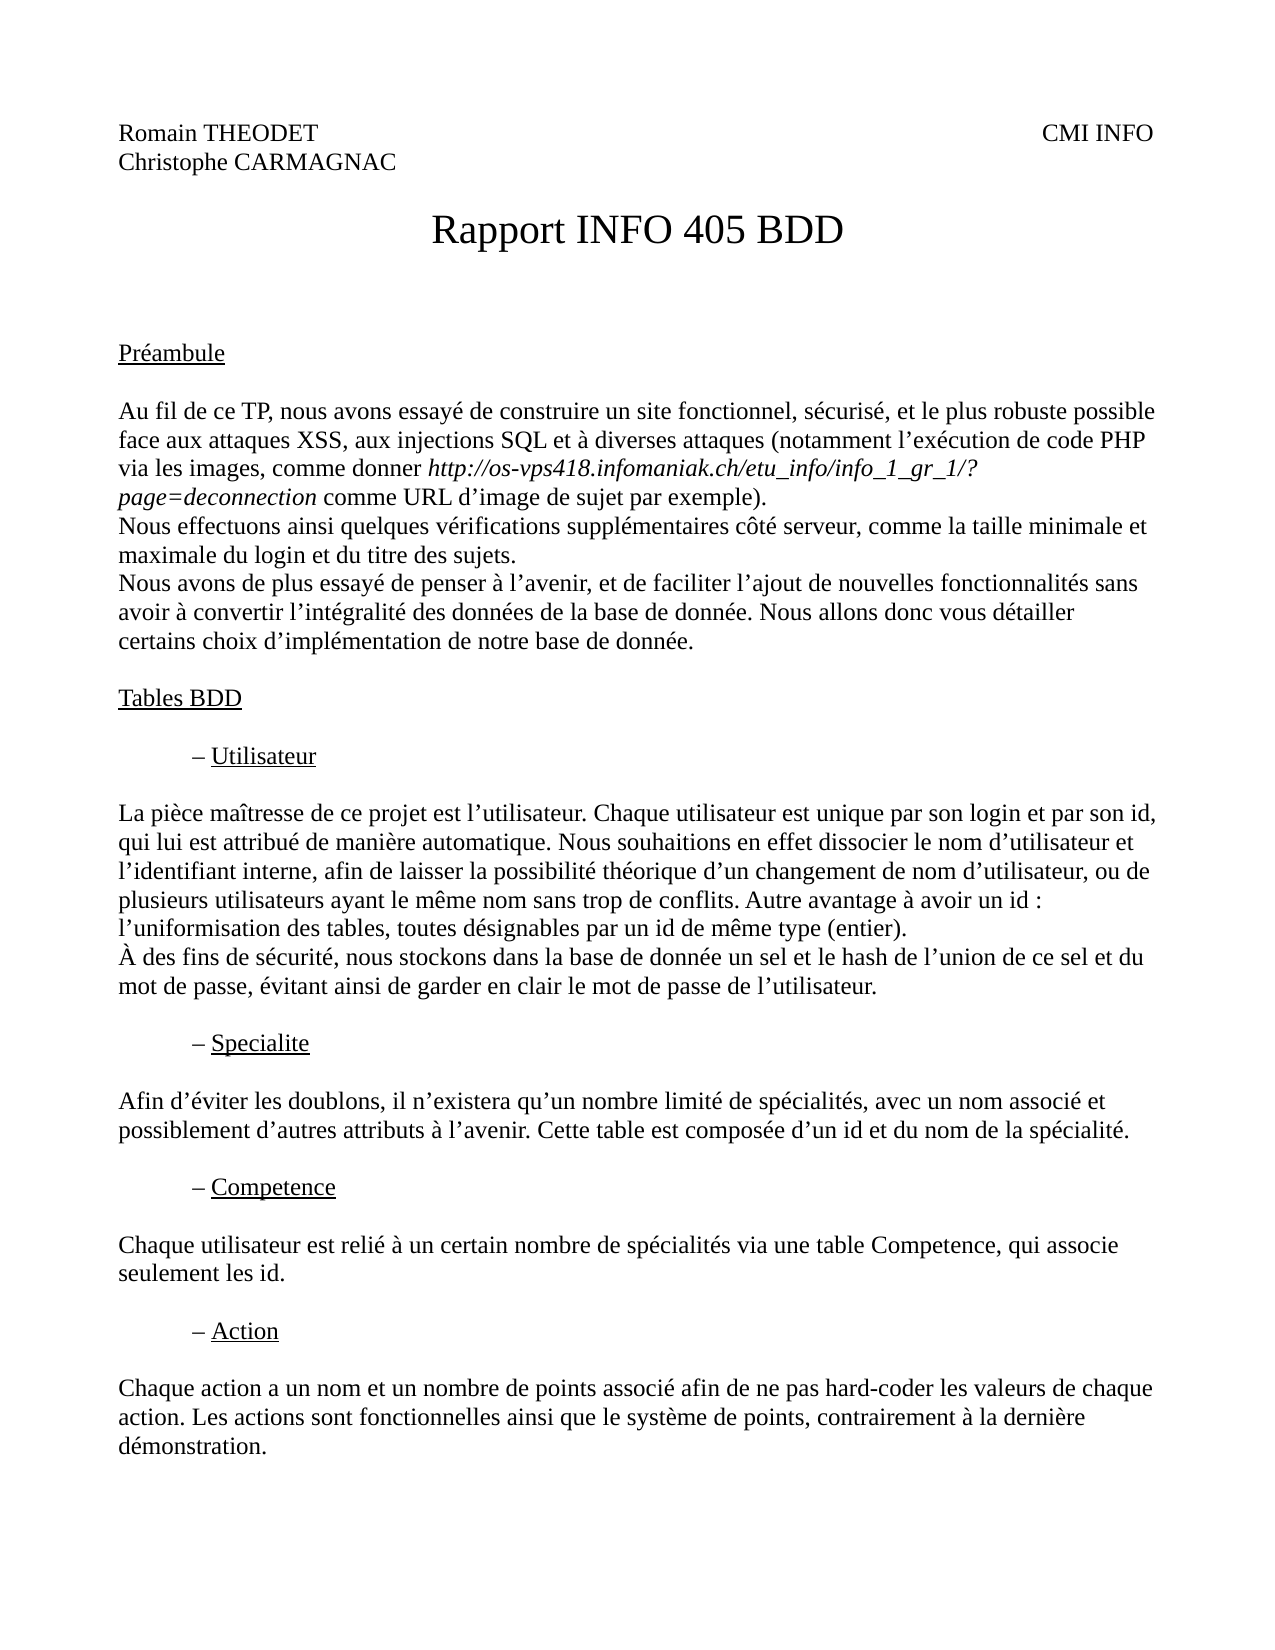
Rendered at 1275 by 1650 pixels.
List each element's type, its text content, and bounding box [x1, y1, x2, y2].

text Christophe CARMAGNAC [118, 147, 1157, 176]
text À des fins de sécurité, nous stockons dans la base de donnée un sel et le hash de l’union de ce sel et du mot de passe, évitant ainsi de garder en clair le mot de passe de l’utilisateur. [118, 942, 1157, 1000]
text – Action [118, 1316, 1157, 1345]
text – Utilisateur [118, 741, 1157, 770]
text La pièce maîtresse de ce projet est l’utilisateur. Chaque utilisateur est unique par son login et par son id, qui lui est attribué de manière automatique. Nous souhaitions en effet dissocier le nom d’utilisateur et l’identifiant interne, afin de laisser la possibilité théorique d’un changement de nom d’utilisateur, ou de plusieurs utilisateurs ayant le même nom sans trop de conflits. Autre avantage à avoir un id : l’uniformisation des tables, toutes désignables par un id de même type (entier). [118, 798, 1157, 942]
text Afin d’éviter les doublons, il n’existera qu’un nombre limité de spécialités, avec un nom associé et possiblement d’autres attributs à l’avenir. Cette table est composée d’un id et du nom de la spécialité. [118, 1086, 1157, 1143]
text Rapport INFO 405 BDD [118, 204, 1157, 252]
text Romain THEODET CMI INFO [118, 118, 1157, 147]
text Chaque action a un nom et un nombre de points associé afin de ne pas hard-coder les valeurs de chaque action. Les actions sont fonctionnelles ainsi que le système de points, contrairement à la dernière démonstration. [118, 1373, 1157, 1460]
text Nous avons de plus essayé de penser à l’avenir, et de faciliter l’ajout de nouvelles fonctionnalités sans avoir à convertir l’intégralité des données de la base de donnée. Nous allons donc vous détailler certains choix d’implémentation de notre base de donnée. [118, 568, 1157, 655]
text Tables BDD [118, 683, 1157, 712]
text – Competence [118, 1172, 1157, 1201]
text – Specialite [118, 1028, 1157, 1057]
text Nous effectuons ainsi quelques vérifications supplémentaires côté serveur, comme la taille minimale et maximale du login et du titre des sujets. [118, 511, 1157, 568]
text Au fil de ce TP, nous avons essayé de construire un site fonctionnel, sécurisé, et le plus robuste possible face aux attaques XSS, aux injections SQL et à diverses attaques (notamment l’exécution de code PHP via les images, comme donner http://os-vps418.infomaniak.ch/etu_info/info_1_gr_1/?page=deconnection comme URL d’image de sujet par exemple). [118, 396, 1157, 511]
text Chaque utilisateur est relié à un certain nombre de spécialités via une table Competence, qui associe seulement les id. [118, 1230, 1157, 1287]
text Préambule [118, 338, 1157, 367]
